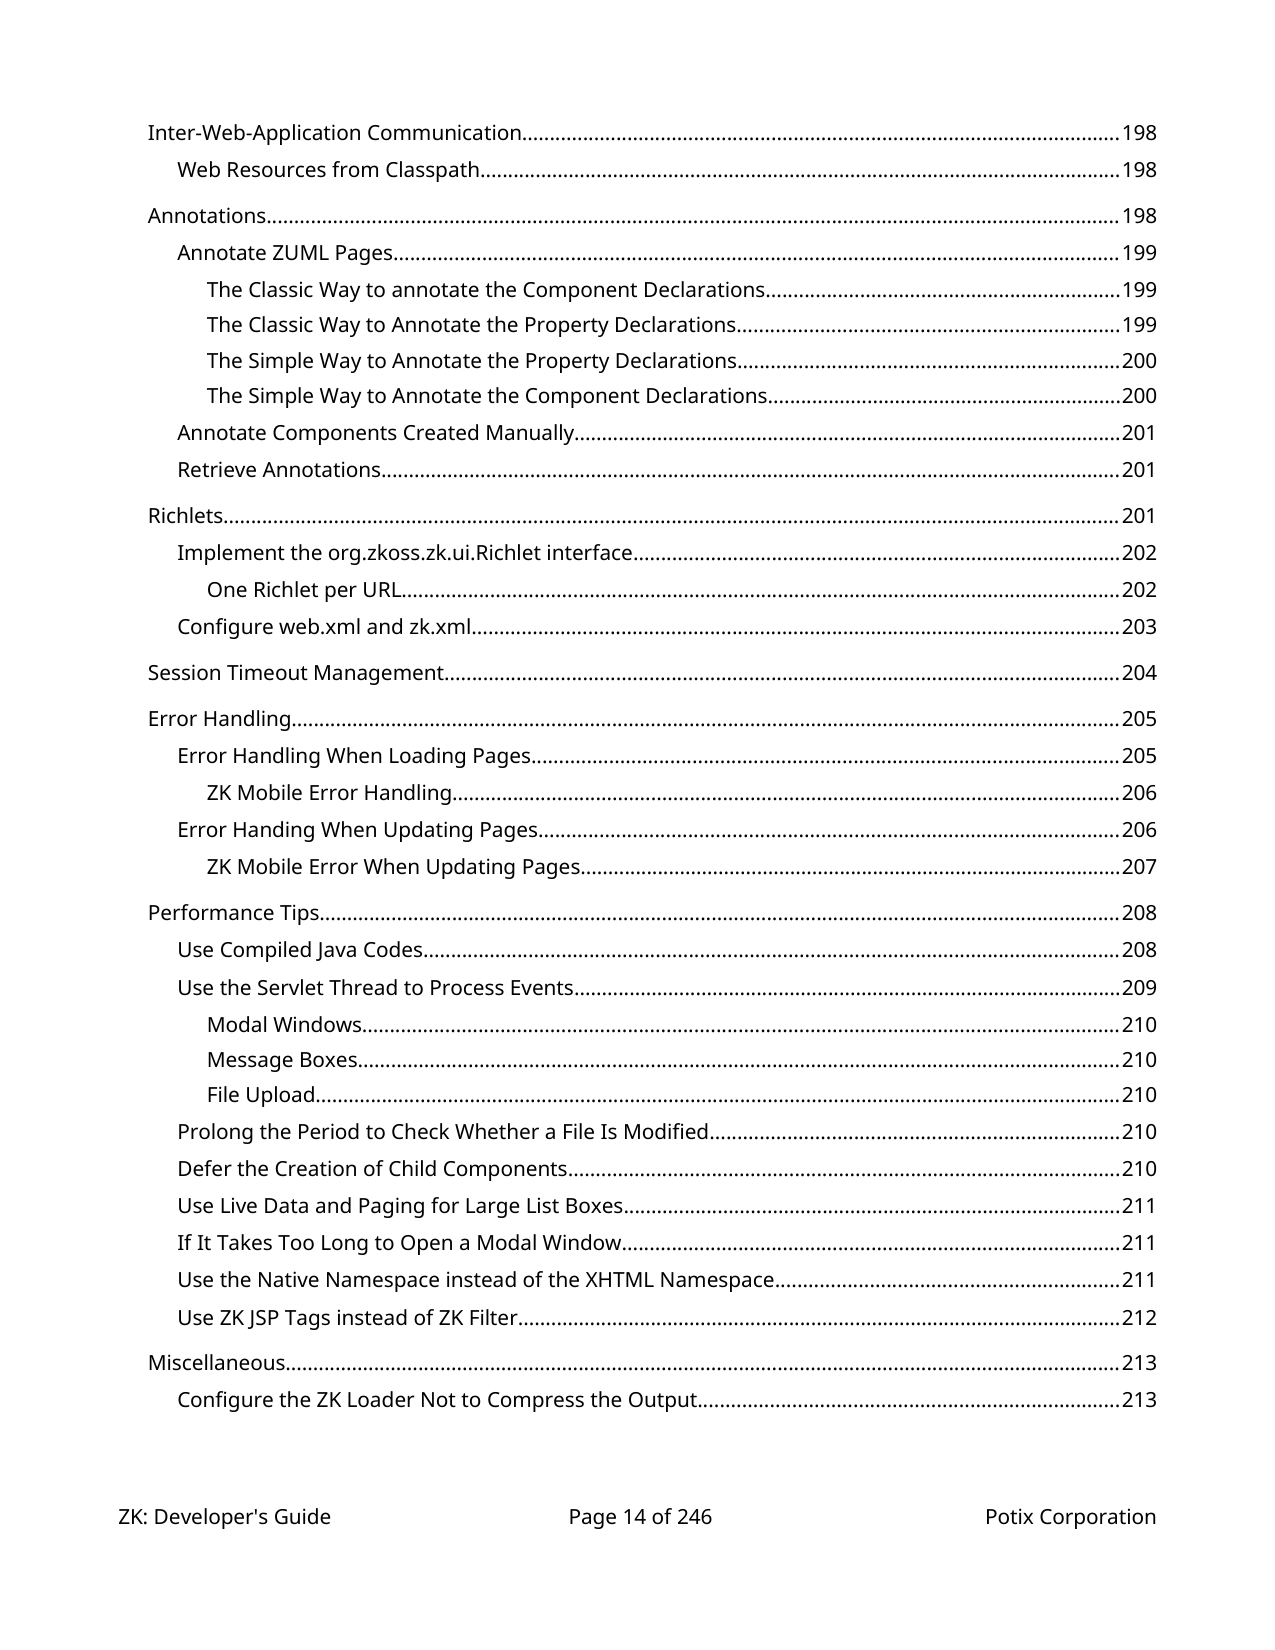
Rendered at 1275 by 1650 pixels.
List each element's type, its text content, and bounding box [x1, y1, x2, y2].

text Modal Windows 210 [207, 1010, 1157, 1038]
text Error Handling When Loading Pages 205 [177, 741, 1157, 769]
text ZK Mobile Error Handling 206 [207, 778, 1157, 807]
text Configure the ZK Loader Not to Compress the Output 213 [177, 1386, 1157, 1414]
text Error Handling 205 [148, 704, 1157, 732]
text Error Handing When Updating Pages 206 [177, 815, 1157, 844]
text Richlets 201 [148, 501, 1157, 529]
text Retrieve Annotations 201 [177, 455, 1157, 483]
text Inter-Web-Application Communication 198 [148, 118, 1157, 146]
text Performance Tips 208 [148, 898, 1157, 927]
text Use Compiled Java Codes 208 [177, 936, 1157, 964]
text Miscellaneous 213 [148, 1348, 1157, 1377]
text The Classic Way to Annotate the Property Declarations 199 [207, 311, 1157, 339]
text The Simple Way to Annotate the Component Declarations 200 [207, 381, 1157, 409]
text Web Resources from Classpath 198 [177, 155, 1157, 183]
text One Richlet per URL 202 [207, 575, 1157, 603]
text Use the Servlet Thread to Process Events 209 [177, 973, 1157, 1001]
text Session Timeout Management 204 [148, 658, 1157, 686]
text The Classic Way to annotate the Component Declarations 199 [207, 275, 1157, 303]
text Annotate ZUML Pages 199 [177, 238, 1157, 266]
text The Simple Way to Annotate the Property Declarations 200 [207, 346, 1157, 374]
text Use the Native Namespace instead of the XHTML Namespace 211 [177, 1266, 1157, 1294]
text Annotate Components Created Manually 201 [177, 418, 1157, 446]
text Defer the Creation of Child Components 210 [177, 1154, 1157, 1182]
text If It Takes Too Long to Open a Modal Window 211 [177, 1228, 1157, 1257]
text Annotations 198 [148, 201, 1157, 229]
text ZK Mobile Error When Updating Pages 207 [207, 852, 1157, 881]
text Configure web.xml and zk.xml 203 [177, 612, 1157, 641]
text Message Boxes 210 [207, 1045, 1157, 1073]
text Use Live Data and Paging for Large List Boxes 211 [177, 1191, 1157, 1219]
text File Upload 210 [207, 1080, 1157, 1108]
text Use ZK JSP Tags instead of ZK Filter 212 [177, 1303, 1157, 1331]
text Prolong the Period to Check Whether a File Is Modified 210 [177, 1117, 1157, 1145]
text Implement the org.zkoss.zk.ui.Richlet interface 202 [177, 538, 1157, 566]
